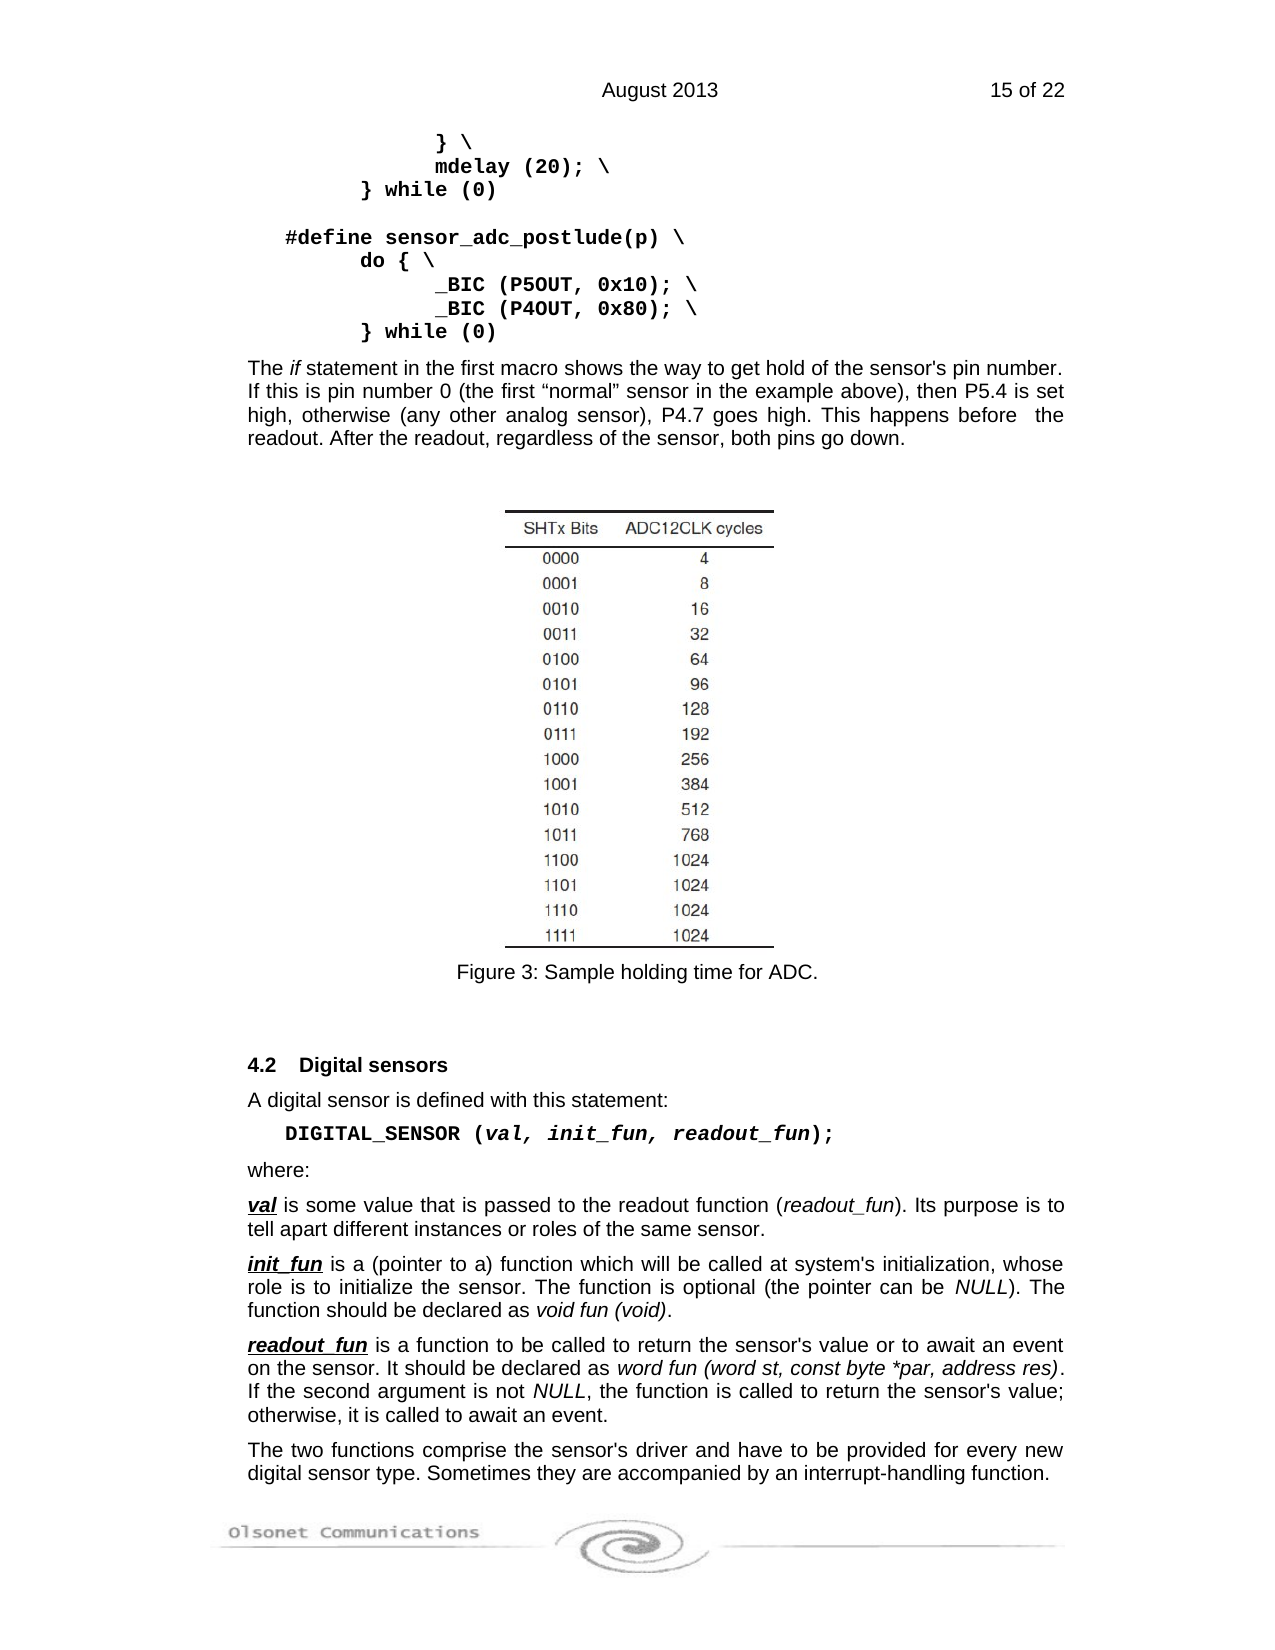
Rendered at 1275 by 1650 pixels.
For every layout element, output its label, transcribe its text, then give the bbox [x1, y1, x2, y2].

text } while (0) [285, 321, 1065, 345]
text Figure 3: Sample holding time for ADC. [388, 961, 887, 983]
picture [210, 1504, 1065, 1596]
text DIGITAL_SENSOR (val, init_fun, readout_fun); [285, 1123, 1065, 1147]
text _BIC (P4OUT, 0x80); \ [285, 298, 1065, 321]
text A digital sensor is defined with this statement: [247, 1088, 1065, 1112]
text #define sensor_adc_postlude(p) \ [285, 227, 1065, 250]
subtitle Digital sensors [247, 1053, 1065, 1077]
text val is some value that is passed to the readout function (readout_fun). Its purpose is to tell apart different instances or roles of the same sensor. [247, 1194, 1065, 1240]
text readout_fun is a function to be called to return the sensor's value or to await an event on the sensor. It should be declared as word fun (word st, const byte *par, address res). If the second argument is not NULL, the function is called to return the sensor's value; otherwise, it is called to await an event. [247, 1333, 1065, 1426]
text _BIC (P5OUT, 0x10); \ [285, 274, 1065, 298]
text init_fun is a (pointer to a) function which will be called at system's initialization, whose role is to initialize the sensor. The function is optional (the pointer can be NULL). The function should be declared as void fun (void). [247, 1252, 1065, 1322]
text } \ [285, 132, 1065, 156]
text do { \ [285, 250, 1065, 274]
text The if statement in the first macro shows the way to get hold of the sensor's pin number. If this is pin number 0 (the first “normal” sensor in the example above), then P5.4 is set high, otherwise (any other analog sensor), P4.7 goes high. This happens before the readout. After the readout, regardless of the sensor, both pins go down. [247, 357, 1065, 450]
text mdelay (20); \ [285, 156, 1065, 179]
picture [484, 496, 792, 961]
text where: [247, 1159, 1065, 1182]
text The two functions comprise the sensor's driver and have to be provided for every new digital sensor type. Sometimes they are accompanied by an interrupt-handling function. [247, 1438, 1065, 1485]
text } while (0) [285, 179, 1065, 203]
